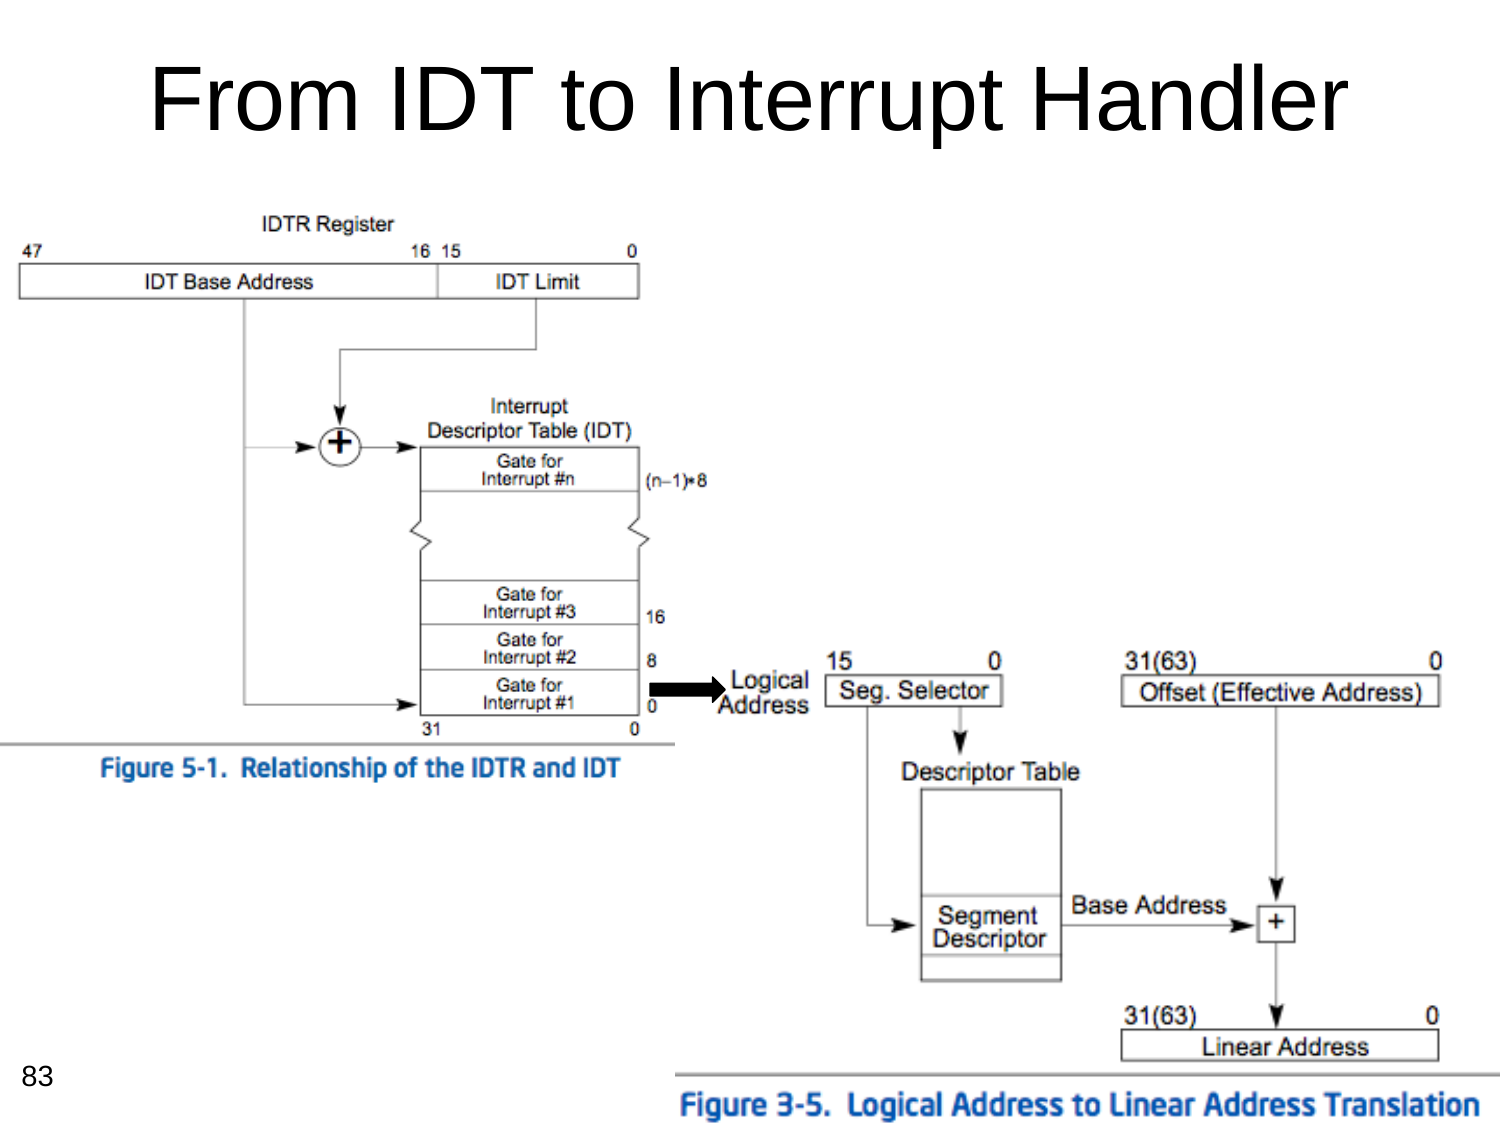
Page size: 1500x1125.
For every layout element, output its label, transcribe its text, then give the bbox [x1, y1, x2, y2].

text_box [0, 1050, 69, 1125]
text_box [650, 677, 726, 703]
title From IDT to Interrupt Handler [0, 0, 1500, 188]
picture [0, 202, 1500, 1125]
